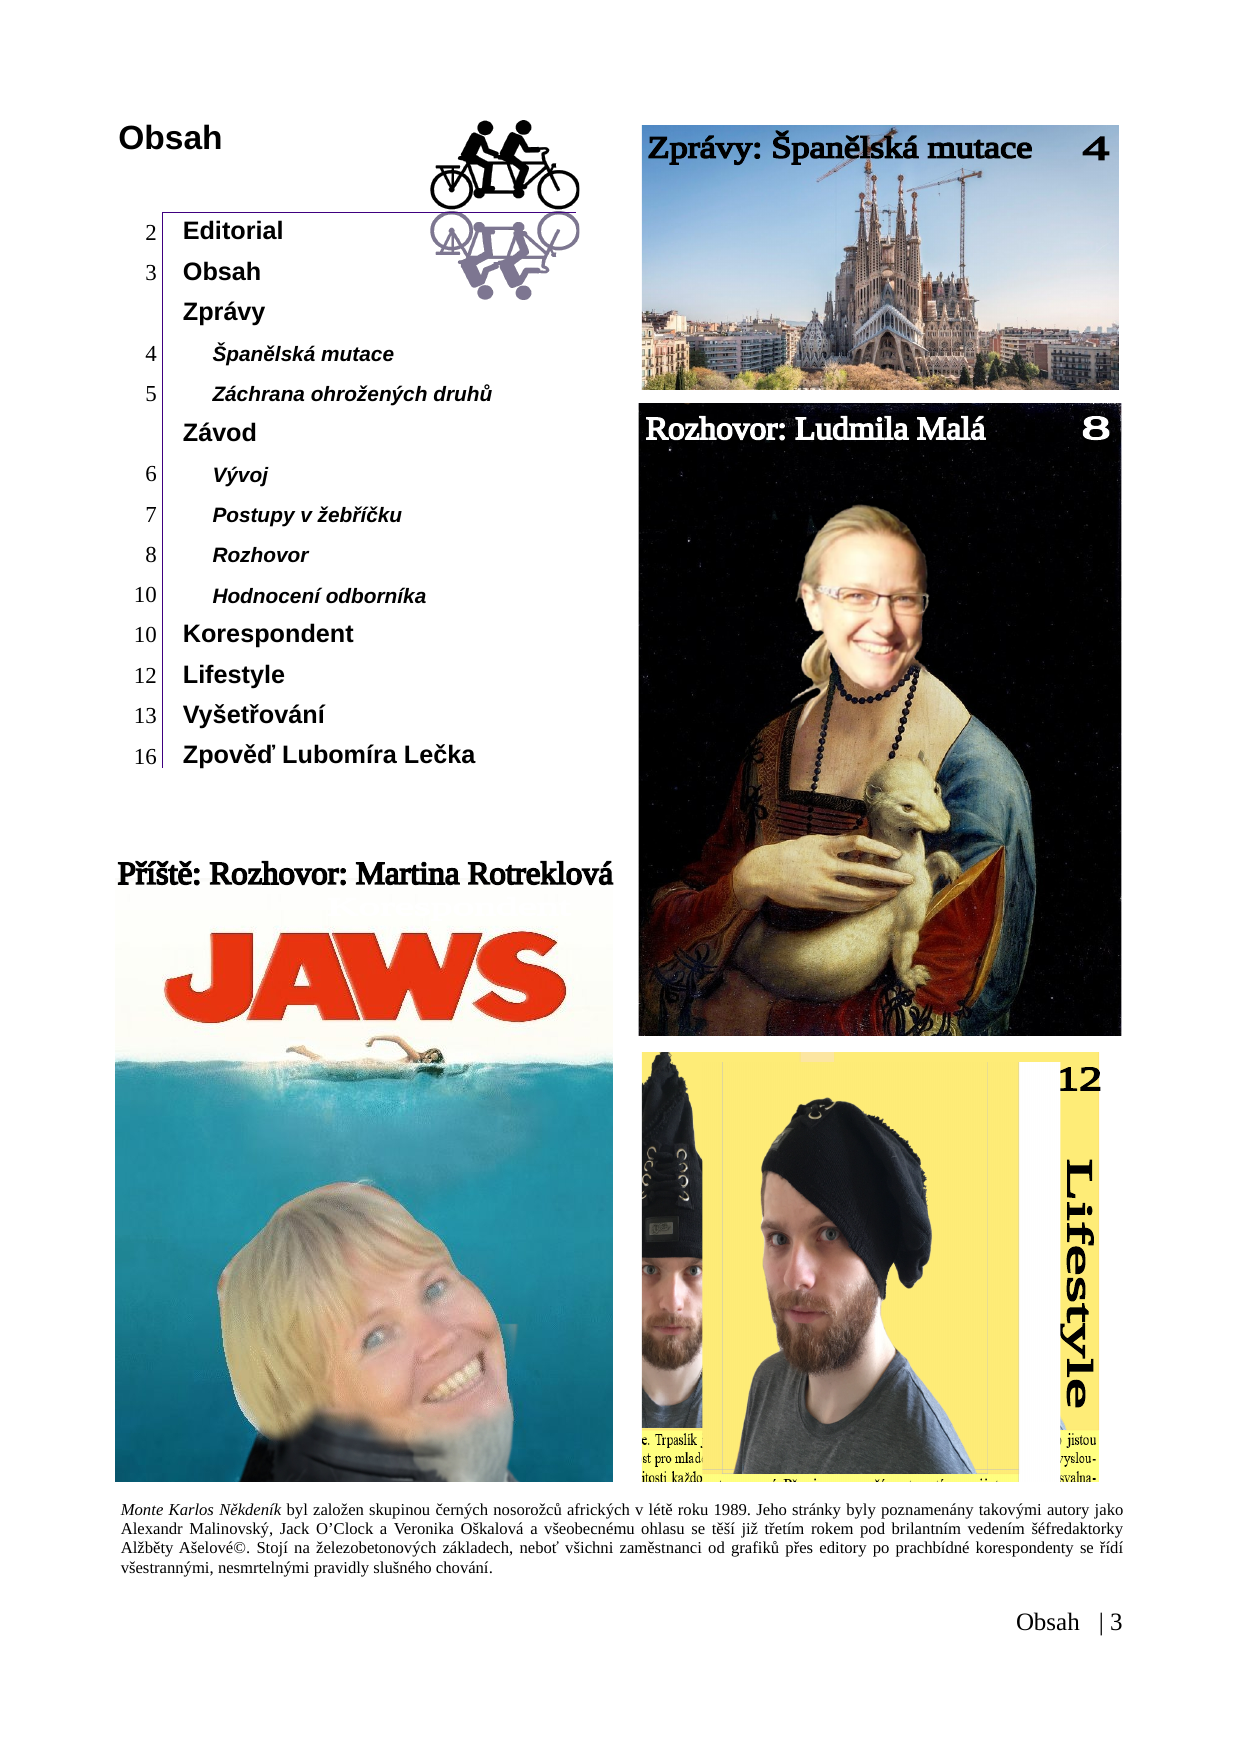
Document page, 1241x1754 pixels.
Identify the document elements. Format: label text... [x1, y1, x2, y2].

table_cell [118, 775, 162, 815]
table_header [163, 213, 177, 251]
table_cell Postupy v žebříčku [177, 493, 638, 533]
table_cell Korespondent [177, 613, 638, 654]
table_cell [163, 372, 177, 412]
table_cell Obsah [177, 775, 638, 815]
table_cell 12 [118, 654, 162, 694]
table_cell Hodnocení odborníka [177, 573, 638, 613]
table_cell Rozhovor [177, 533, 638, 573]
table_cell 10 [118, 613, 162, 654]
picture [702, 1062, 898, 1482]
table_cell [163, 654, 177, 694]
subtitle Obsah [118, 118, 1122, 157]
table_cell Vývoj [177, 453, 638, 493]
table_cell Záchrana ohrožených druhů [177, 372, 1122, 412]
table_cell [162, 775, 177, 815]
table_cell [580, 251, 641, 291]
table_cell [163, 291, 177, 332]
table_cell 16 [118, 735, 162, 775]
table_cell Lifestyle [177, 654, 638, 694]
table_header 2 [118, 210, 162, 251]
table_header Editorial [177, 213, 430, 251]
table_cell [163, 412, 177, 452]
table_cell Závod [177, 412, 638, 452]
table_cell [118, 291, 162, 332]
picture [430, 120, 580, 300]
table_cell [163, 533, 177, 573]
picture [638, 403, 1122, 1036]
picture [210, 1466, 228, 1480]
table_cell Vyšetřování [177, 694, 638, 734]
picture [115, 878, 613, 1482]
table_cell 3 [118, 251, 162, 291]
table_cell 7 [118, 493, 162, 533]
table_cell Obsah [177, 251, 430, 291]
table_cell 13 [118, 694, 162, 734]
table_cell 4 [118, 332, 162, 372]
table_cell [162, 735, 177, 775]
table_cell 10 [118, 573, 162, 613]
table_cell [163, 332, 177, 372]
table_cell 8 [118, 533, 162, 573]
picture [154, 878, 164, 882]
table_cell Zprávy [177, 291, 641, 332]
picture [1035, 1052, 1122, 1482]
table_cell [163, 573, 177, 613]
table_cell [163, 694, 177, 734]
table_cell 6 [118, 453, 162, 493]
picture [115, 1466, 123, 1482]
picture [641, 125, 1119, 390]
table_cell [163, 453, 177, 493]
table_cell Zpověď Lubomíra Lečka [177, 735, 638, 775]
table_cell [163, 251, 177, 291]
table_header [580, 210, 641, 251]
table_cell [163, 493, 177, 533]
picture [531, 878, 542, 882]
table_cell [163, 613, 177, 654]
table_cell Španělská mutace [177, 332, 641, 372]
table_cell 5 [118, 372, 162, 412]
table_cell [118, 412, 162, 452]
